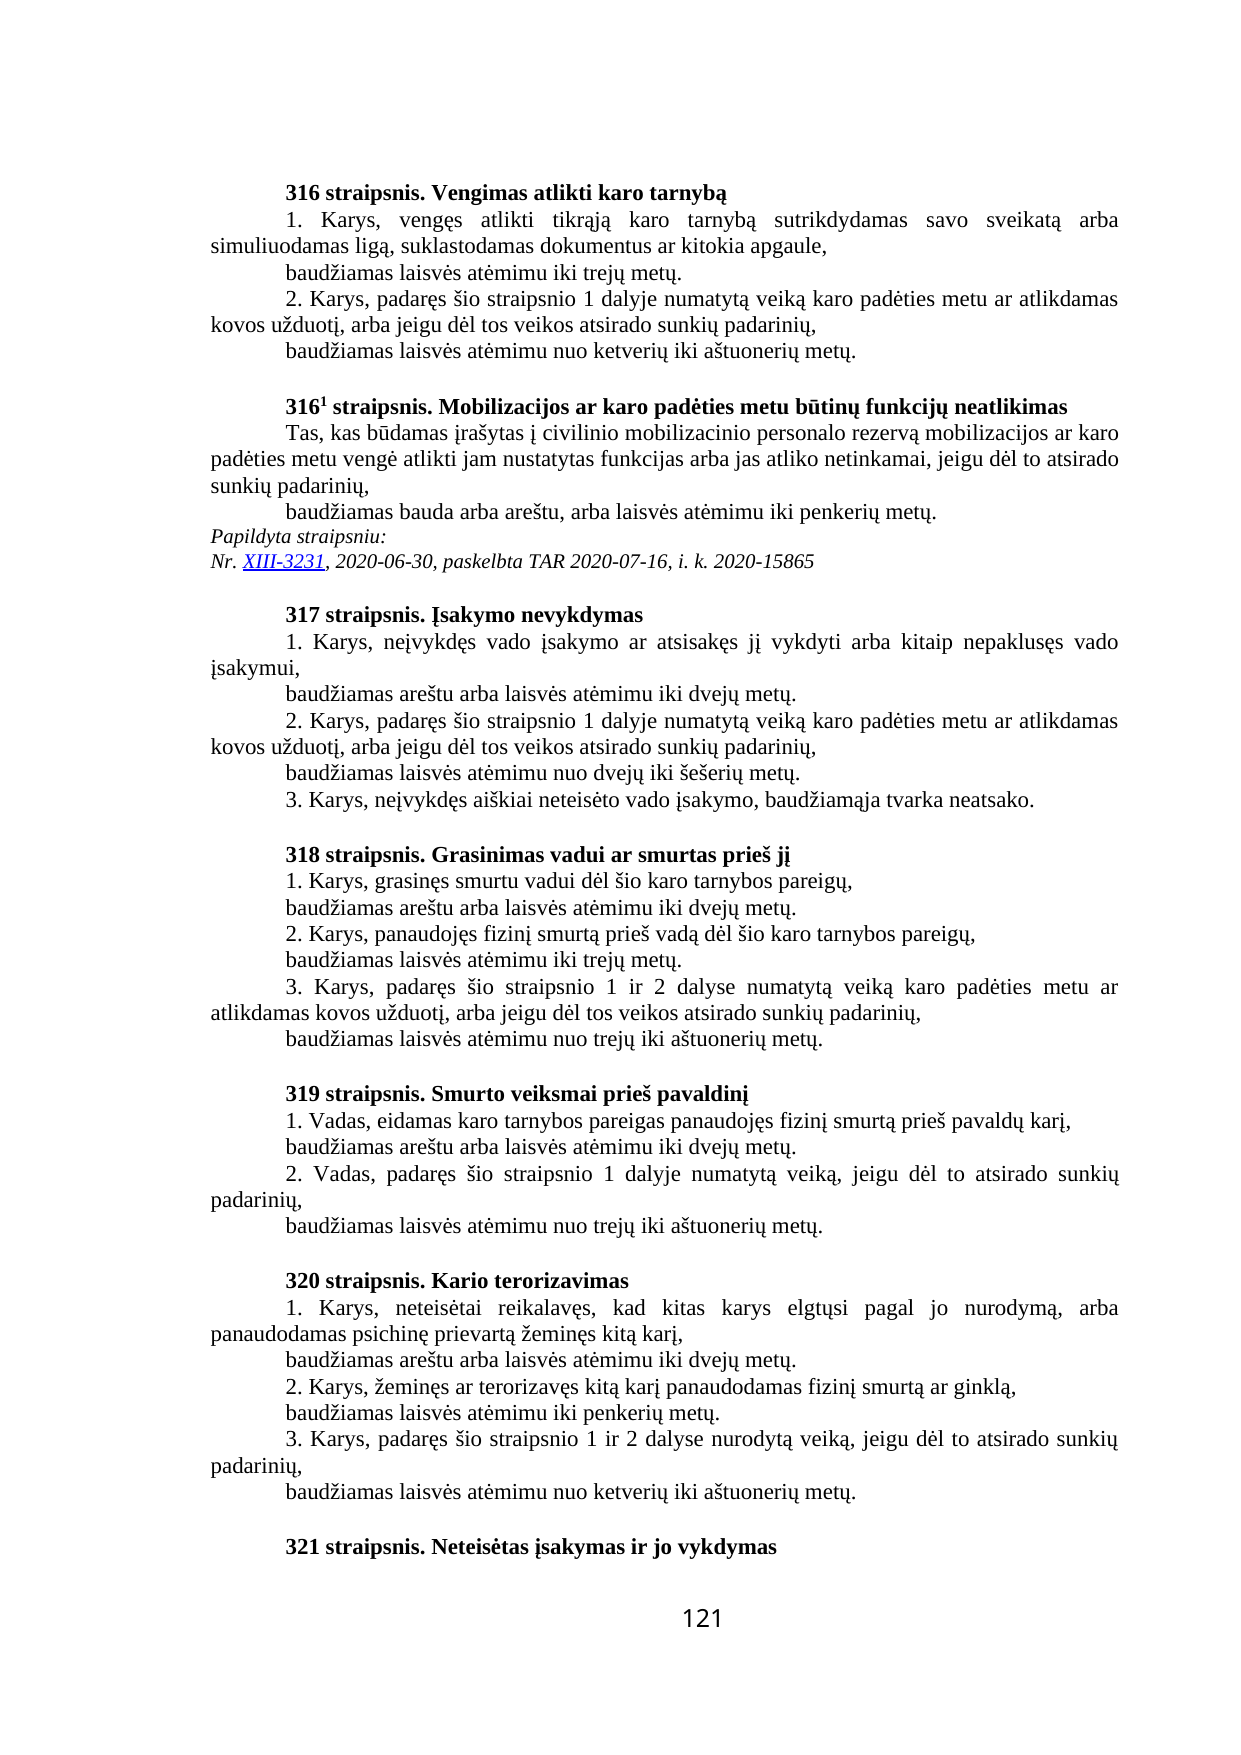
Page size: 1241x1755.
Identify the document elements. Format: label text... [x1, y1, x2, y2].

text baudžiamas areštu arba laisvės atėmimu iki dvejų metų. [210, 1346, 1120, 1373]
text baudžiamas laisvės atėmimu nuo trejų iki aštuonerių metų. [210, 1212, 1120, 1239]
text 316 straipsnis. Vengimas atlikti karo tarnybą [210, 179, 1120, 206]
text 3161 straipsnis. Mobilizacijos ar karo padėties metu būtinų funkcijų neatlikimas [210, 393, 1120, 419]
text baudžiamas laisvės atėmimu iki penkerių metų. [210, 1399, 1120, 1426]
text 320 straipsnis. Kario terorizavimas [210, 1267, 1120, 1294]
text 319 straipsnis. Smurto veiksmai prieš pavaldinį [210, 1081, 1120, 1107]
text 3. Karys, padaręs šio straipsnio 1 ir 2 dalyse numatytą veiką karo padėties metu ar atlikdamas kovos užduotį, arba jeigu dėl tos veikos atsirado sunkių padarinių, [210, 973, 1120, 1025]
text 1. Karys, neįvykdęs vado įsakymo ar atsisakęs jį vykdyti arba kitaip nepaklusęs vado įsakymui, [210, 628, 1120, 680]
text 1. Karys, grasinęs smurtu vadui dėl šio karo tarnybos pareigų, [210, 867, 1120, 894]
text Papildyta straipsniu: [210, 524, 1120, 548]
text 1. Karys, vengęs atlikti tikrąją karo tarnybą sutrikdydamas savo sveikatą arba simuliuodamas ligą, suklastodamas dokumentus ar kitokia apgaule, [210, 206, 1120, 258]
text baudžiamas areštu arba laisvės atėmimu iki dvejų metų. [210, 680, 1120, 707]
text 3. Karys, neįvykdęs aiškiai neteisėto vado įsakymo, baudžiamąja tvarka neatsako. [210, 786, 1120, 812]
text baudžiamas laisvės atėmimu nuo dvejų iki šešerių metų. [210, 759, 1120, 786]
text 2. Karys, žeminęs ar terorizavęs kitą karį panaudodamas fizinį smurtą ar ginklą, [210, 1373, 1120, 1399]
text baudžiamas bauda arba areštu, arba laisvės atėmimu iki penkerių metų. [210, 498, 1120, 524]
text baudžiamas areštu arba laisvės atėmimu iki dvejų metų. [210, 1133, 1120, 1159]
text baudžiamas laisvės atėmimu nuo ketverių iki aštuonerių metų. [210, 1478, 1120, 1504]
text Tas, kas būdamas įrašytas į civilinio mobilizacinio personalo rezervą mobilizacijos ar karo padėties metu vengė atlikti jam nustatytas funkcijas arba jas atliko netinkamai, jeigu dėl to atsirado sunkių padarinių, [210, 419, 1120, 498]
text 318 straipsnis. Grasinimas vadui ar smurtas prieš jį [210, 841, 1120, 867]
text 321 straipsnis. Neteisėtas įsakymas ir jo vykdymas [210, 1533, 1120, 1560]
text baudžiamas laisvės atėmimu iki trejų metų. [210, 258, 1120, 285]
text 2. Karys, padaręs šio straipsnio 1 dalyje numatytą veiką karo padėties metu ar atlikdamas kovos užduotį, arba jeigu dėl tos veikos atsirado sunkių padarinių, [210, 285, 1120, 338]
text 3. Karys, padaręs šio straipsnio 1 ir 2 dalyse nurodytą veiką, jeigu dėl to atsirado sunkių padarinių, [210, 1426, 1120, 1478]
text baudžiamas laisvės atėmimu iki trejų metų. [210, 946, 1120, 973]
text baudžiamas areštu arba laisvės atėmimu iki dvejų metų. [210, 894, 1120, 920]
text 2. Vadas, padaręs šio straipsnio 1 dalyje numatytą veiką, jeigu dėl to atsirado sunkių padarinių, [210, 1159, 1120, 1212]
text baudžiamas laisvės atėmimu nuo trejų iki aštuonerių metų. [210, 1025, 1120, 1052]
text 2. Karys, panaudojęs fizinį smurtą prieš vadą dėl šio karo tarnybos pareigų, [210, 920, 1120, 946]
text 2. Karys, padaręs šio straipsnio 1 dalyje numatytą veiką karo padėties metu ar atlikdamas kovos užduotį, arba jeigu dėl tos veikos atsirado sunkių padarinių, [210, 707, 1120, 759]
text 317 straipsnis. Įsakymo nevykdymas [210, 601, 1120, 628]
text 1. Vadas, eidamas karo tarnybos pareigas panaudojęs fizinį smurtą prieš pavaldų karį, [210, 1107, 1120, 1133]
text Nr. XIII-3231, 2020-06-30, paskelbta TAR 2020-07-16, i. k. 2020-15865 [210, 548, 1120, 573]
text baudžiamas laisvės atėmimu nuo ketverių iki aštuonerių metų. [210, 338, 1120, 364]
text 1. Karys, neteisėtai reikalavęs, kad kitas karys elgtųsi pagal jo nurodymą, arba panaudodamas psichinę prievartą žeminęs kitą karį, [210, 1294, 1120, 1346]
